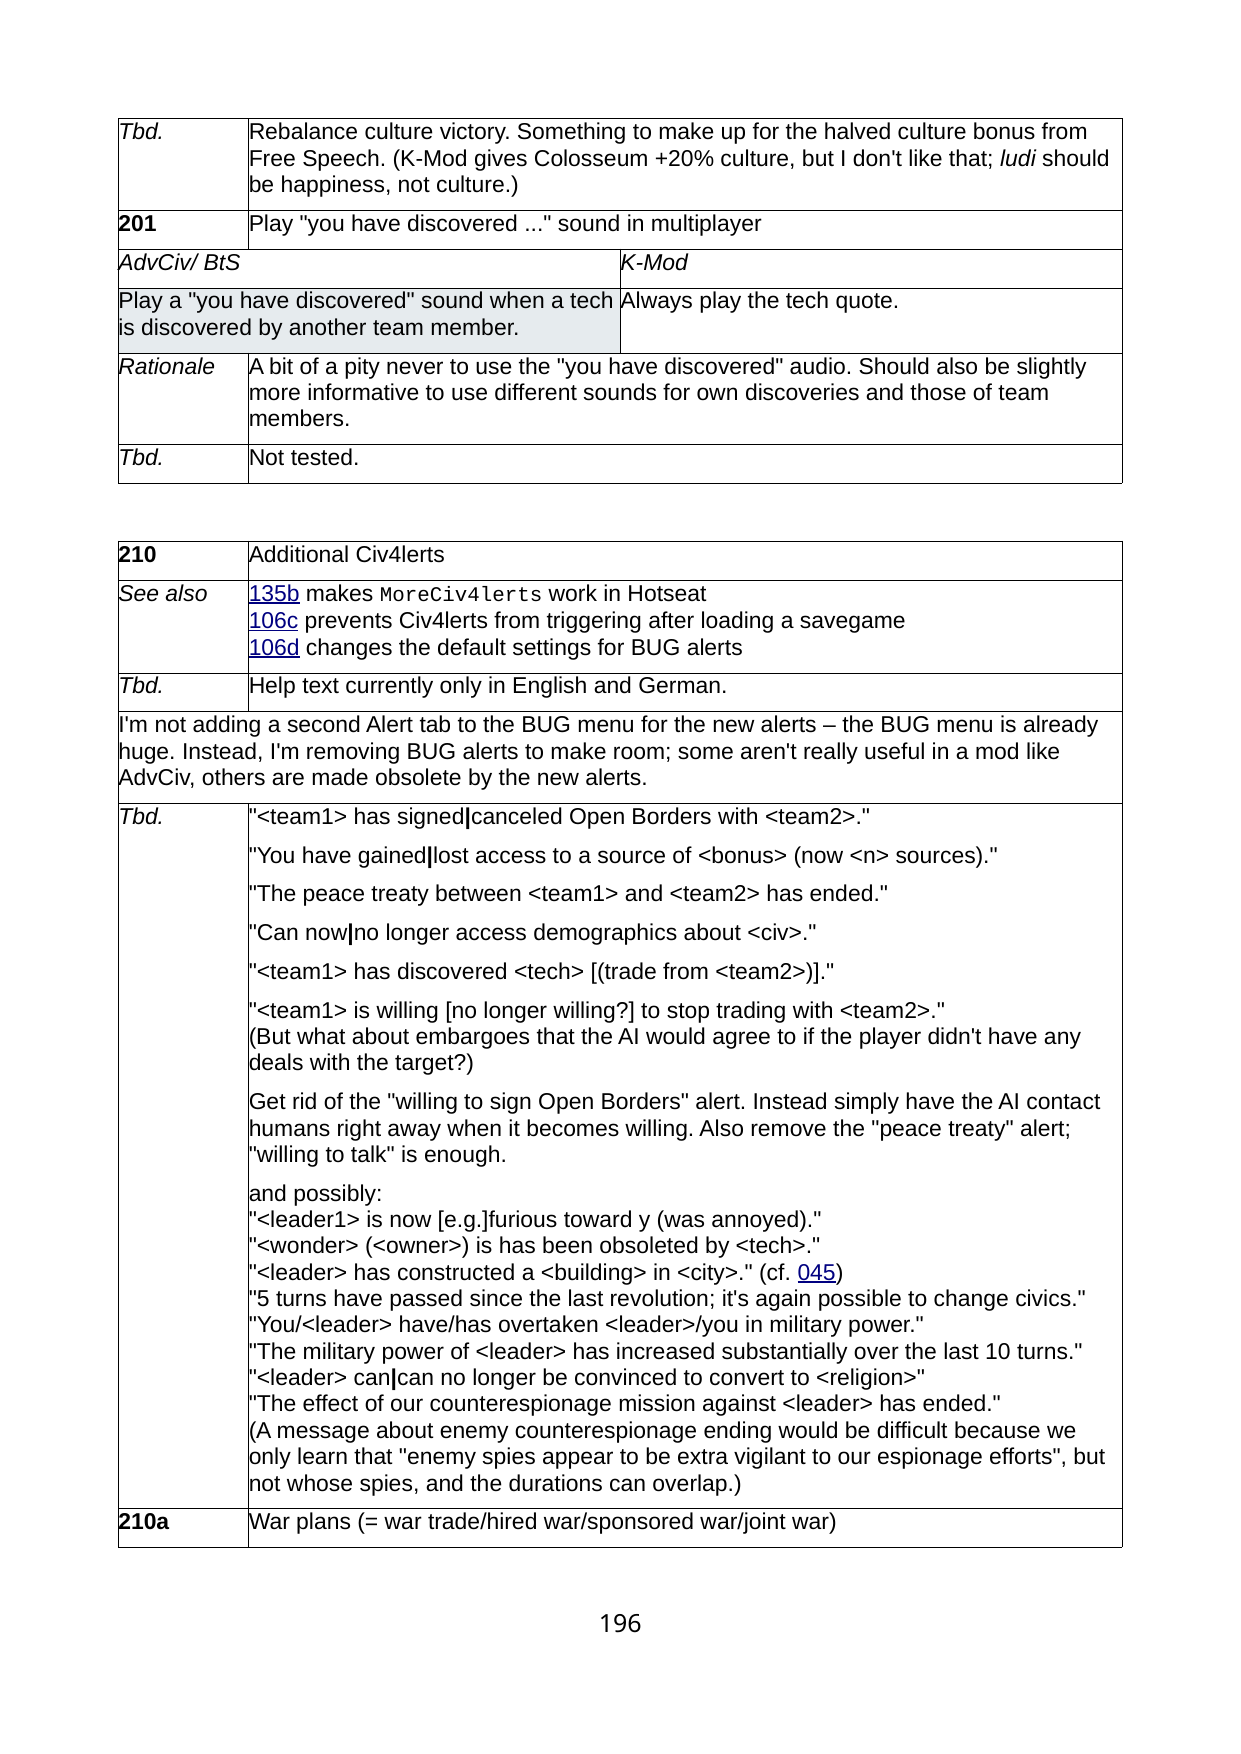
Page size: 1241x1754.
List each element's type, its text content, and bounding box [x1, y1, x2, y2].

table_header Additional Civ4lerts [249, 542, 1122, 579]
table_cell See also [119, 581, 248, 672]
table_header 210 [119, 542, 248, 579]
table_cell Tbd. [119, 804, 248, 1508]
table_cell Tbd. [119, 674, 248, 711]
table_cell A bit of a pity never to use the "you have discovered" audio. Should also be slightly more informative to use different sounds for own discoveries and those of team members. [249, 354, 1122, 444]
table_cell I'm not adding a second Alert tab to the BUG menu for the new alerts – the BUG menu is already huge. Instead, I'm removing BUG alerts to make room; some aren't really useful in a mod like AdvCiv, others are made obsolete by the new alerts. [119, 712, 1122, 803]
table_cell Help text currently only in English and German. [249, 674, 1122, 711]
table_cell War plans (= war trade/hired war/sponsored war/joint war) [249, 1509, 1122, 1547]
table_cell Always play the tech quote. [621, 289, 1122, 353]
table_cell "<team1> has signed|canceled Open Borders with <team2>." "You have gained|lost access to a source of <bonus> (now <n> sources)." "The peace treaty between <team1> and <team2> has ended." "Can now|no longer access demographics about <civ>." "<team1> has discovered <tech> [(trade from <team2>)]." "<team1> is willing [no longer willing?] to stop trading with <team2>." (But what about embargoes that the AI would agree to if the player didn't have any deals with the target?) Get rid of the "willing to sign Open Borders" alert. Instead simply have the AI contact humans right away when it becomes willing. Also remove the "peace treaty" alert; "willing to talk" is enough. and possibly: "<leader1> is now [e.g.]furious toward y (was annoyed)." "<wonder> (<owner>) is has been obsoleted by <tech>." "<leader> has constructed a <building> in <city>." (cf. 045) "5 turns have passed since the last revolution; it's again possible to change civics." "You/<leader> have/has overtaken <leader>/you in military power." "The military power of <leader> has increased substantially over the last 10 turns." "<leader> can|can no longer be convinced to convert to <religion>" "The effect of our counterespionage mission against <leader> has ended." (A message about enemy counterespionage ending would be difficult because we only learn that "enemy spies appear to be extra vigilant to our espionage efforts", but not whose spies, and the durations can overlap.) [249, 804, 1122, 1508]
table_cell Tbd. [119, 119, 248, 210]
table_cell Play "you have discovered ..." sound in multiplayer [249, 211, 1122, 248]
table_cell 135b makes MoreCiv4lerts work in Hotseat 106c prevents Civ4lerts from triggering after loading a savegame 106d changes the default settings for BUG alerts [249, 581, 1122, 672]
table_cell Rebalance culture victory. Something to make up for the halved culture bonus from Free Speech. (K-Mod gives Colosseum +20% culture, but I don't like that; ludi should be happiness, not culture.) [249, 119, 1122, 210]
table_cell Not tested. [249, 445, 1122, 483]
table_cell Play a "you have discovered" sound when a tech is discovered by another team member. [119, 289, 620, 353]
table_cell Rationale [119, 354, 248, 444]
table_cell Tbd. [119, 445, 248, 483]
table_cell K-Mod [621, 250, 1122, 287]
table_cell 210a [119, 1509, 248, 1547]
table_cell 201 [119, 211, 248, 248]
table_cell AdvCiv/ BtS [119, 250, 620, 287]
